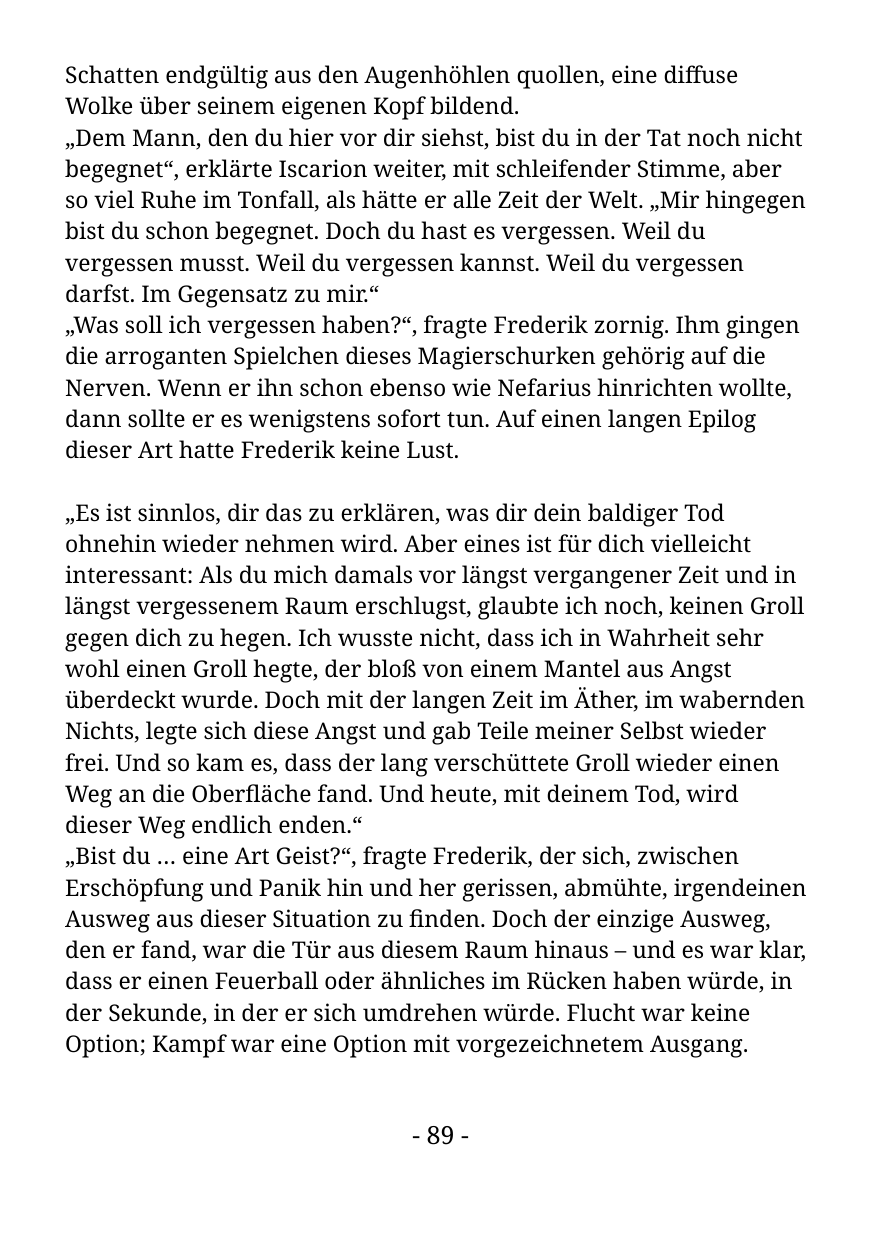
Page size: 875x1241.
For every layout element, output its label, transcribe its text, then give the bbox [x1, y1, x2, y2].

text Schatten endgültig aus den Augenhöhlen quollen, eine diffuse Wolke über seinem eigenen Kopf bildend. [65, 59, 809, 122]
text „Was soll ich vergessen haben?“, fragte Frederik zornig. Ihm gingen die arroganten Spielchen dieses Magierschurken gehörig auf die Nerven. Wenn er ihn schon ebenso wie Nefarius hinrichten wollte, dann sollte er es wenigstens sofort tun. Auf einen langen Epilog dieser Art hatte Frederik keine Lust. [65, 309, 809, 465]
text „Bist du … eine Art Geist?“, fragte Frederik, der sich, zwischen Erschöpfung und Panik hin und her gerissen, abmühte, irgendeinen Ausweg aus dieser Situation zu finden. Doch der einzige Ausweg, den er fand, war die Tür aus diesem Raum hinaus – und es war klar, dass er einen Feuerball oder ähnliches im Rücken haben würde, in der Sekunde, in der er sich umdrehen würde. Flucht war keine Option; Kampf war eine Option mit vorgezeichnetem Ausgang. [65, 840, 809, 1059]
text „Es ist sinnlos, dir das zu erklären, was dir dein baldiger Tod ohnehin wieder nehmen wird. Aber eines ist für dich vielleicht interessant: Als du mich damals vor längst vergangener Zeit und in längst vergessenem Raum erschlugst, glaubte ich noch, keinen Groll gegen dich zu hegen. Ich wusste nicht, dass ich in Wahrheit sehr wohl einen Groll hegte, der bloß von einem Mantel aus Angst überdeckt wurde. Doch mit der langen Zeit im Äther, im wabernden Nichts, legte sich diese Angst und gab Teile meiner Selbst wieder frei. Und so kam es, dass der lang verschüttete Groll wieder einen Weg an die Oberfläche fand. Und heute, mit deinem Tod, wird dieser Weg endlich enden.“ [65, 497, 809, 840]
text „Dem Mann, den du hier vor dir siehst, bist du in der Tat noch nicht begegnet“, erklärte Iscarion weiter, mit schleifender Stimme, aber so viel Ruhe im Tonfall, als hätte er alle Zeit der Welt. „Mir hingegen bist du schon begegnet. Doch du hast es vergessen. Weil du vergessen musst. Weil du vergessen kannst. Weil du vergessen darfst. Im Gegensatz zu mir.“ [65, 122, 809, 309]
